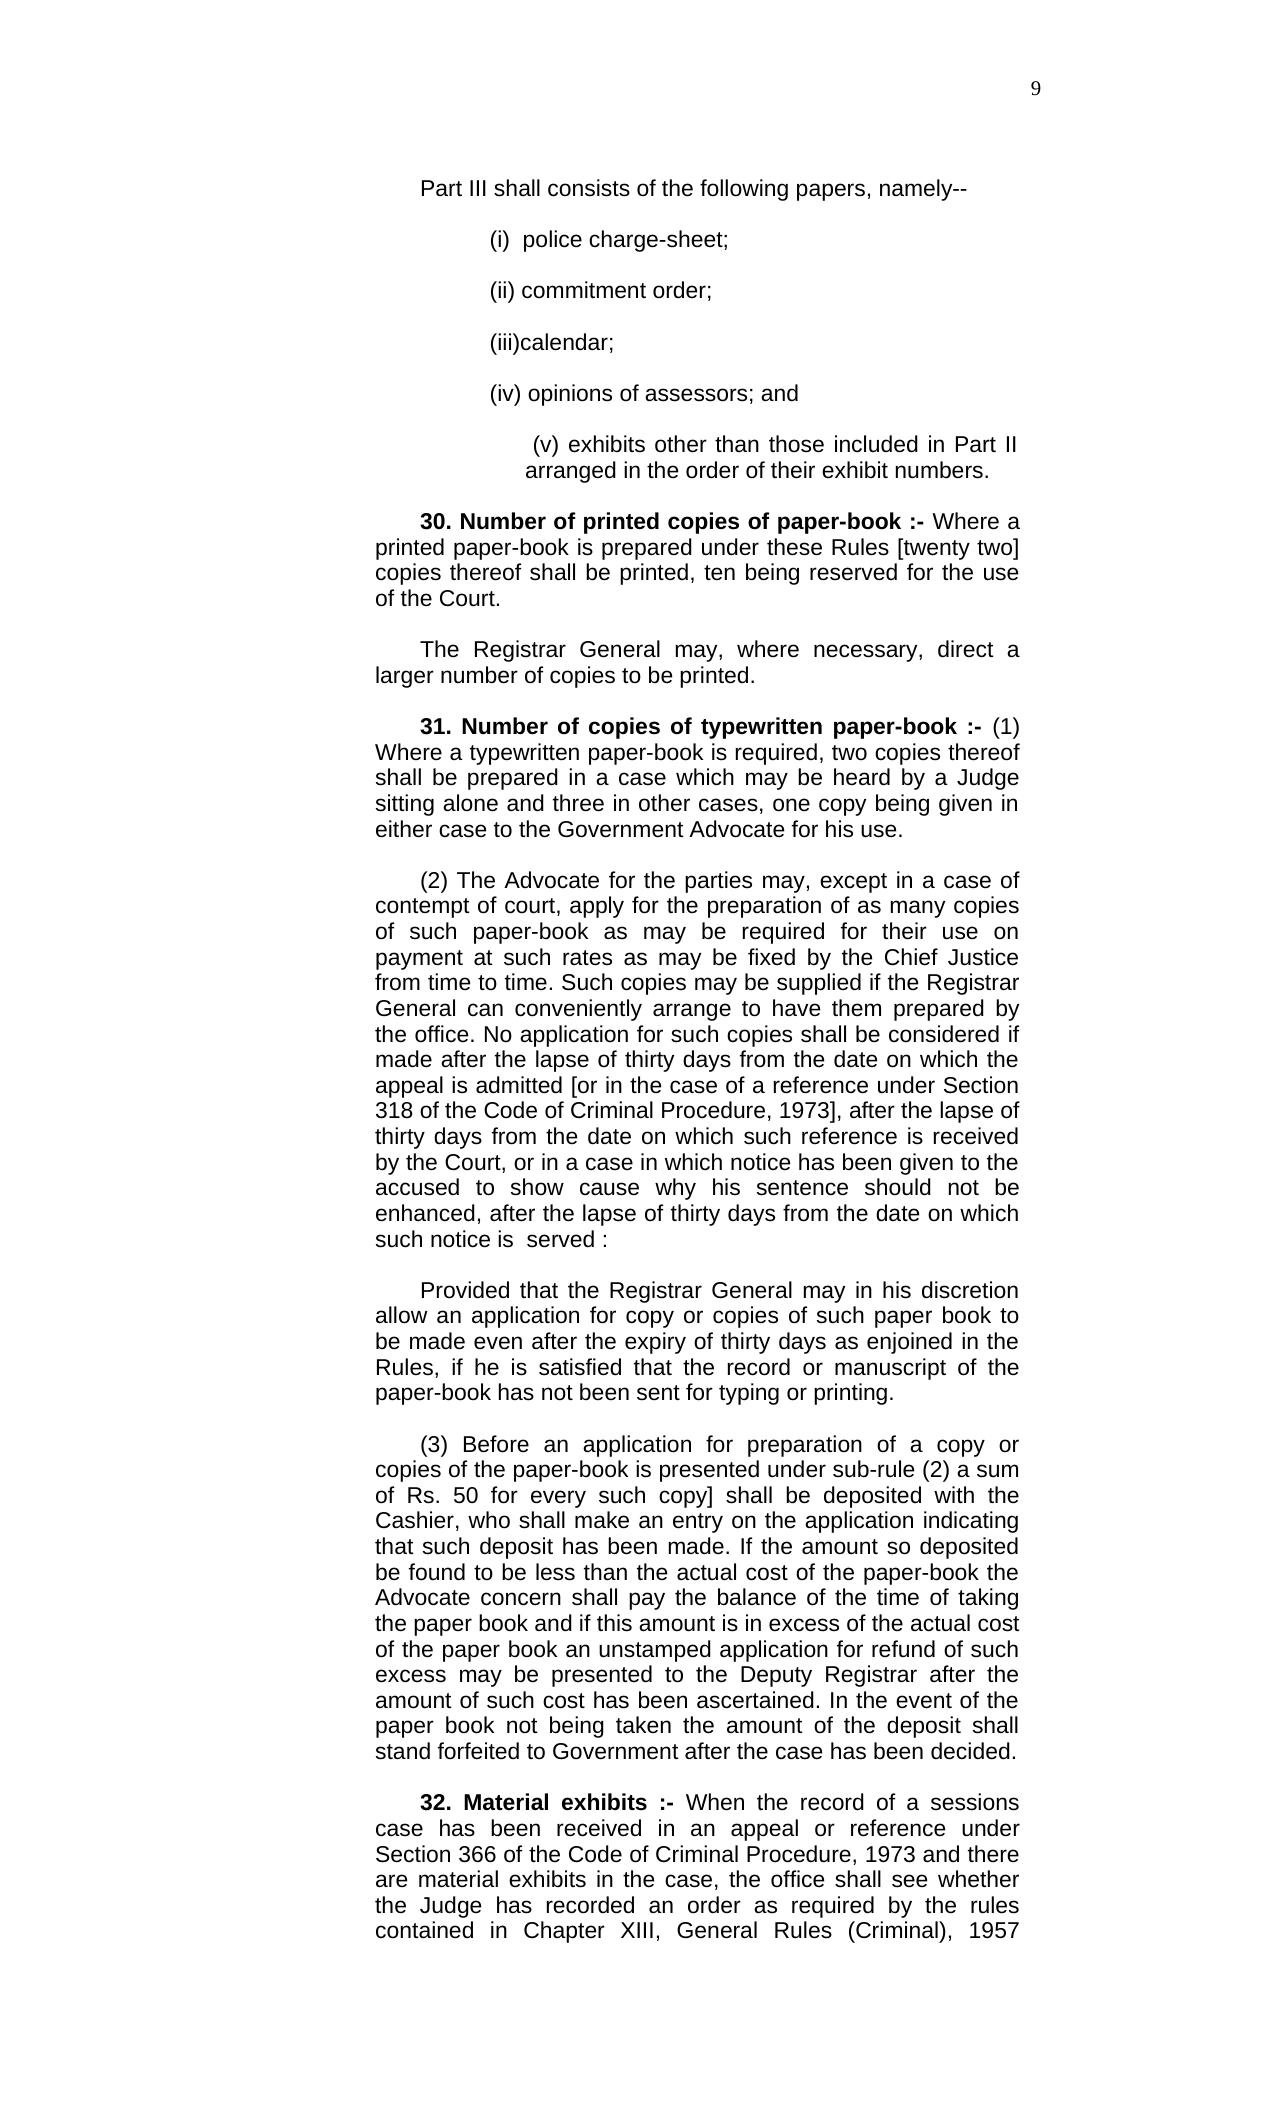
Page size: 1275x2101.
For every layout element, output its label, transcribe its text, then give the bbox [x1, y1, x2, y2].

text 32. Material exhibits :- When the record of a sessions case has been received in an appeal or reference under Section 366 of the Code of Criminal Procedure, 1973 and there are material exhibits in the case, the office shall see whether the Judge has recorded an order as required by the rules contained in Chapter XIII, General Rules (Criminal), 1957 [375, 1790, 1020, 1944]
text (i) police charge-sheet; [375, 227, 1020, 252]
text 31. Number of copies of typewritten paper-book :- (1) Where a typewritten paper-book is required, two copies thereof shall be prepared in a case which may be heard by a Judge sitting alone and three in other cases, one copy being given in either case to the Government Advocate for his use. [375, 714, 1020, 842]
text 30. Number of printed copies of paper-book :- Where a printed paper-book is prepared under these Rules [twenty two] copies thereof shall be printed, ten being reserved for the use of the Court. [375, 509, 1020, 611]
text (ii) commitment order; [375, 278, 1020, 304]
text Provided that the Registrar General may in his discretion allow an application for copy or copies of such paper book to be made even after the expiry of thirty days as enjoined in the Rules, if he is satisfied that the record or manuscript of the paper-book has not been sent for typing or printing. [375, 1277, 1020, 1406]
text (v) exhibits other than those included in Part II arranged in the order of their exhibit numbers. [375, 432, 1020, 483]
text The Registrar General may, where necessary, direct a larger number of copies to be printed. [375, 637, 1020, 688]
text (iii)calendar; [375, 329, 1020, 355]
text (iv) opinions of assessors; and [375, 381, 1020, 406]
text (2) The Advocate for the parties may, except in a case of contempt of court, apply for the preparation of as many copies of such paper-book as may be required for their use on payment at such rates as may be fixed by the Chief Justice from time to time. Such copies may be supplied if the Registrar General can conveniently arrange to have them prepared by the office. No application for such copies shall be considered if made after the lapse of thirty days from the date on which the appeal is admitted [or in the case of a reference under Section 318 of the Code of Criminal Procedure, 1973], after the lapse of thirty days from the date on which such reference is received by the Court, or in a case in which notice has been given to the accused to show cause why his sentence should not be enhanced, after the lapse of thirty days from the date on which such notice is served : [375, 867, 1020, 1252]
text (3) Before an application for preparation of a copy or copies of the paper-book is presented under sub-rule (2) a sum of Rs. 50 for every such copy] shall be deposited with the Cashier, who shall make an entry on the application indicating that such deposit has been made. If the amount so deposited be found to be less than the actual cost of the paper-book the Advocate concern shall pay the balance of the time of taking the paper book and if this amount is in excess of the actual cost of the paper book an unstamped application for refund of such excess may be presented to the Deputy Registrar after the amount of such cost has been ascertained. In the event of the paper book not being taken the amount of the deposit shall stand forfeited to Government after the case has been decided. [375, 1431, 1020, 1764]
text Part III shall consists of the following papers, namely-- [375, 176, 1020, 201]
